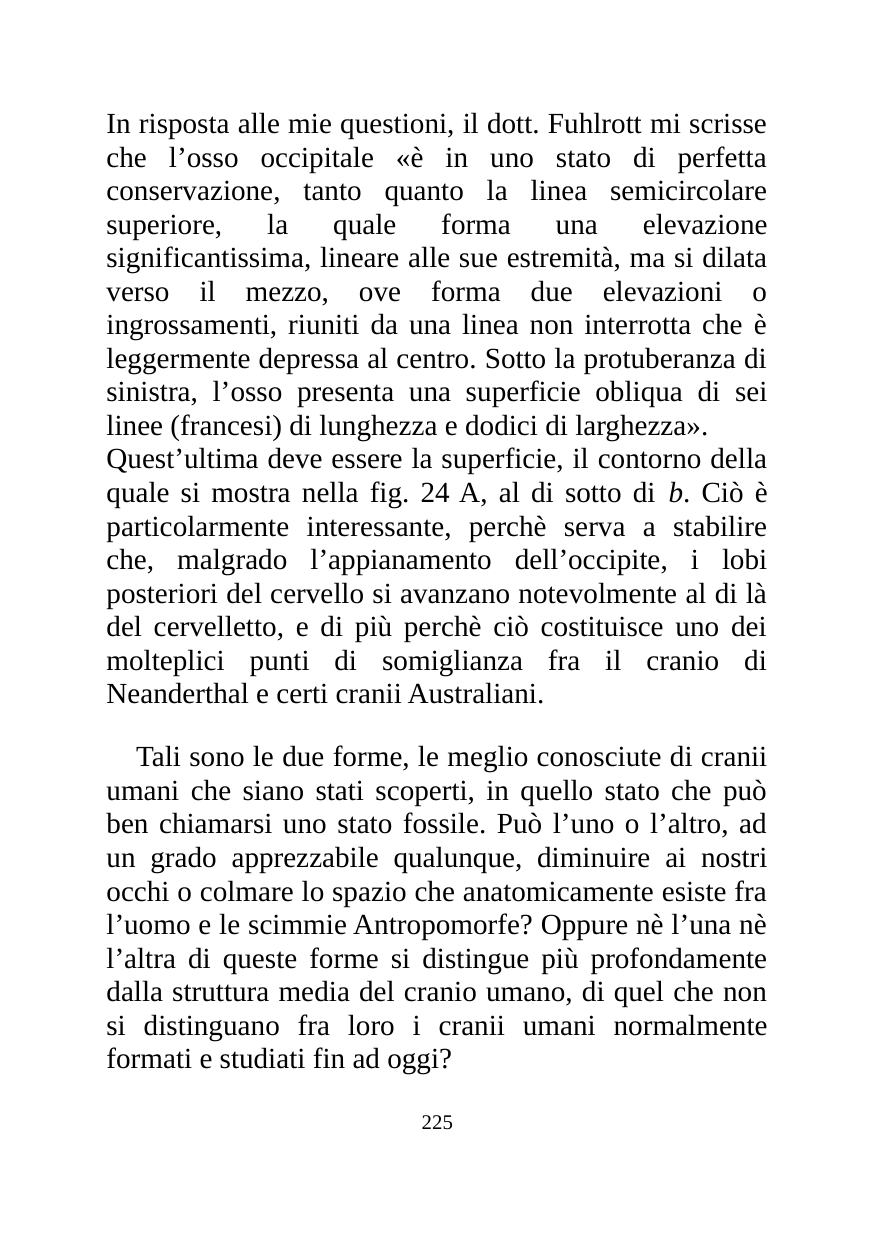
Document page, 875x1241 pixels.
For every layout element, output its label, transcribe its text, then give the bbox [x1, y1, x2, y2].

text Tali sono le due forme, le meglio conosciute di cranii umani che siano stati scoperti, in quello stato che può ben chiamarsi uno stato fossile. Può l’uno o l’altro, ad un grado apprezzabile qualunque, diminuire ai nostri occhi o colmare lo spazio che anatomicamente esiste fra l’uomo e le scimmie Antropomorfe? Oppure nè l’una nè l’altra di queste forme si distingue più profondamente dalla struttura media del cranio umano, di quel che non si distinguano fra loro i cranii umani normalmente formati e studiati fin ad oggi? [106, 739, 768, 1075]
text Quest’ultima deve essere la superficie, il contorno della quale si mostra nella fig. 24 A, al di sotto di b. Ciò è particolarmente interessante, perchè serva a stabilire che, malgrado l’appianamento dell’occipite, i lobi posteriori del cervello si avanzano notevolmente al di là del cervelletto, e di più perchè ciò costituisce uno dei molteplici punti di somiglianza fra il cranio di Neanderthal e certi cranii Australiani. [106, 442, 768, 710]
text In risposta alle mie questioni, il dott. Fuhlrott mi scrisse che l’osso occipitale «è in uno stato di perfetta conservazione, tanto quanto la linea semicircolare superiore, la quale forma una elevazione significantissima, lineare alle sue estremità, ma si dilata verso il mezzo, ove forma due elevazioni o ingrossamenti, riuniti da una linea non interrotta che è leggermente depressa al centro. Sotto la protuberanza di sinistra, l’osso presenta una superficie obliqua di sei linee (francesi) di lunghezza e dodici di larghezza». [106, 106, 768, 442]
